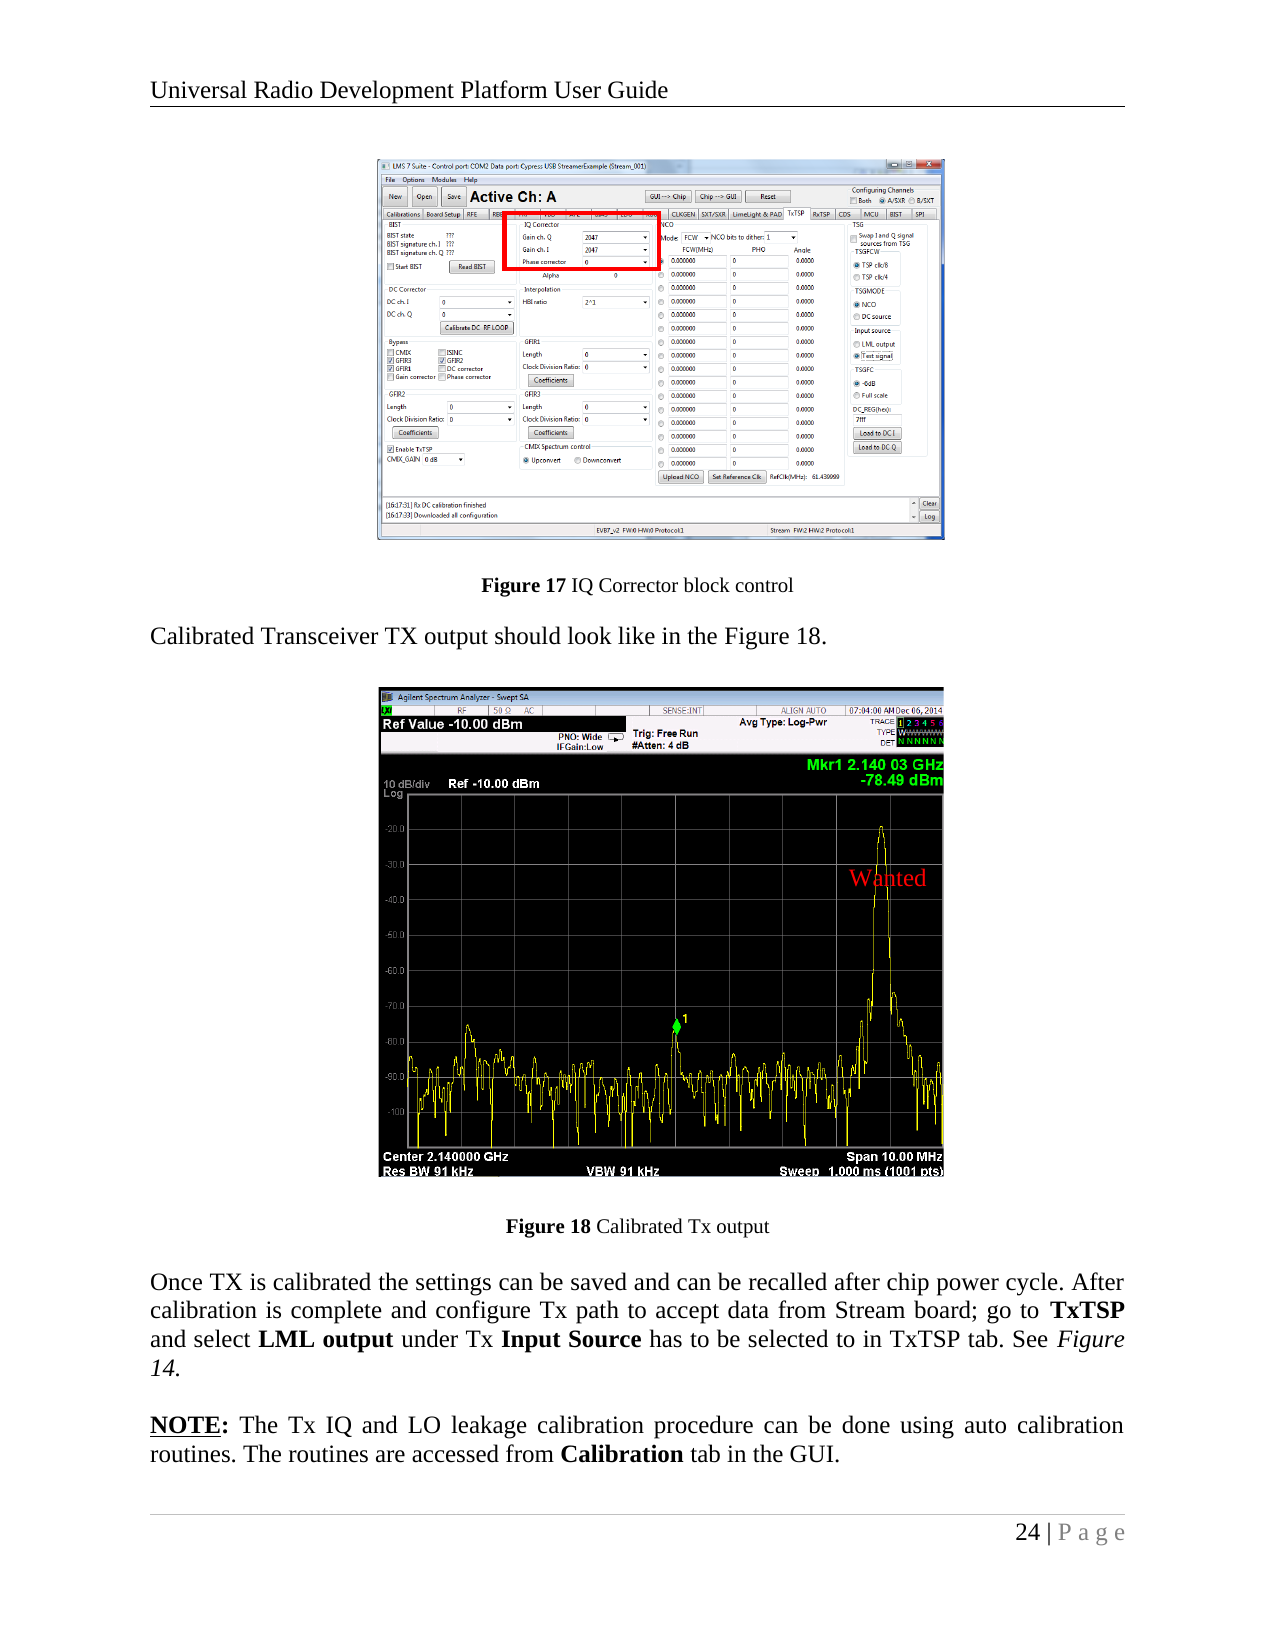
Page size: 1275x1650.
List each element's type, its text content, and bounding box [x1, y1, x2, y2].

text Figure 18 Calibrated Tx output [150, 1214, 1125, 1238]
text Figure 17 IQ Corrector block control [150, 573, 1125, 597]
text NOTE: The Tx IQ and LO leakage calibration procedure can be done using auto calibration routines. The routines are accessed from Calibration tab in the GUI. [150, 1411, 1125, 1468]
picture [378, 687, 944, 1177]
picture [377, 159, 945, 540]
text Wanted [849, 863, 943, 889]
text Calibrated Transceiver TX output should look like in the Figure 18. [150, 621, 1125, 650]
text Once TX is calibrated the settings can be saved and can be recalled after chip power cycle. After calibration is complete and configure Tx path to accept data from Stream board; go to TxTSP and select LML output under Tx Input Source has to be selected to in TxTSP tab. See Figure 14. [150, 1267, 1125, 1382]
